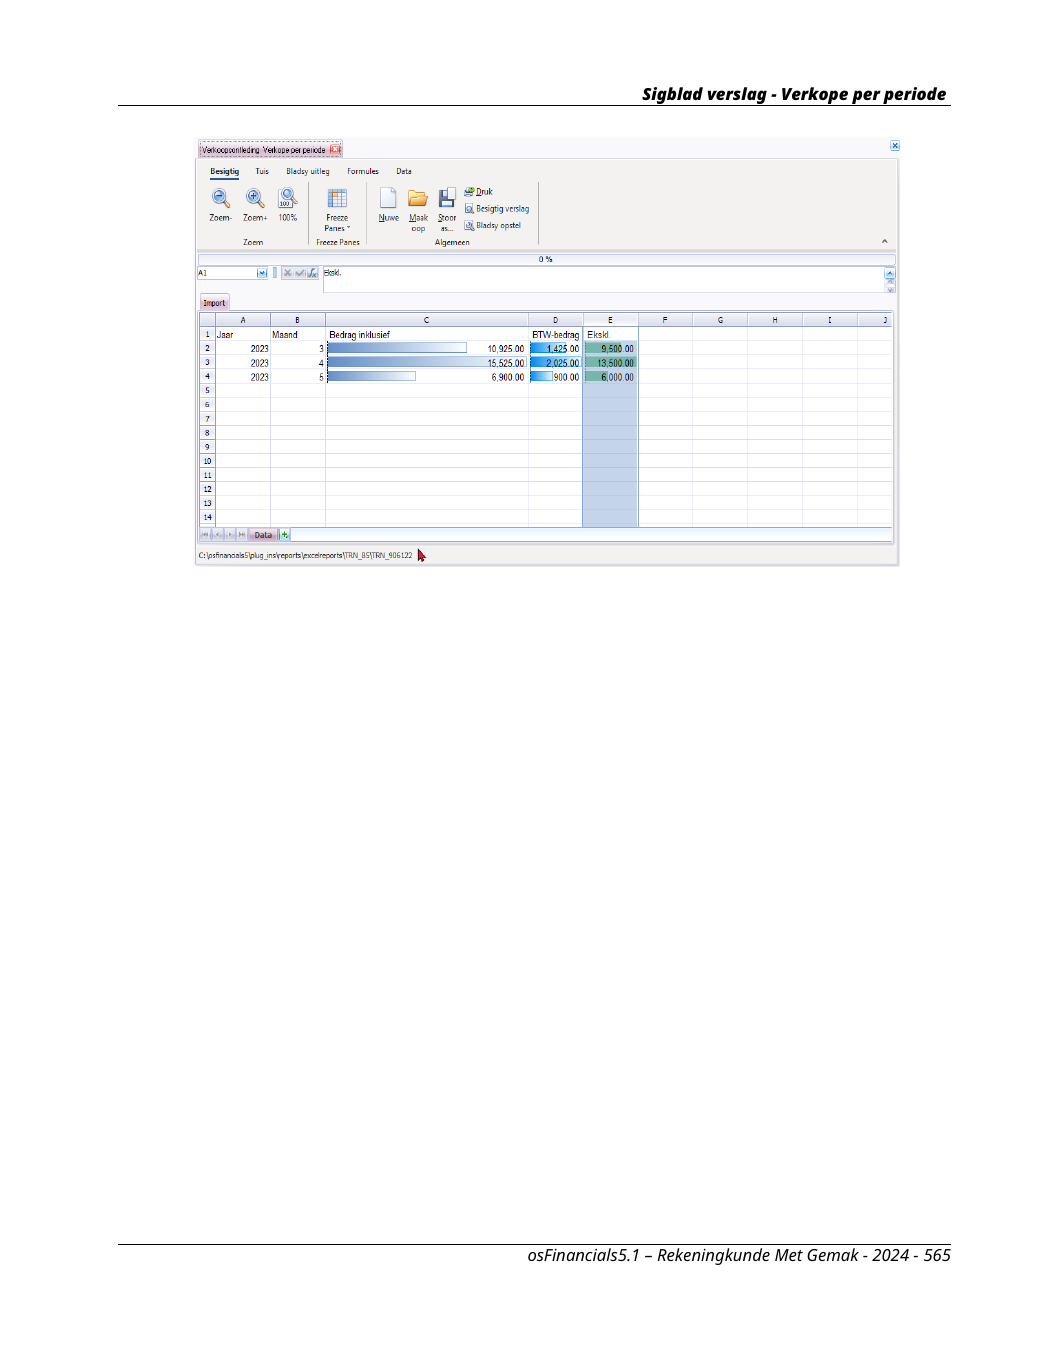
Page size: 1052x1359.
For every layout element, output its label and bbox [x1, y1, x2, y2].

picture [193, 137, 901, 567]
